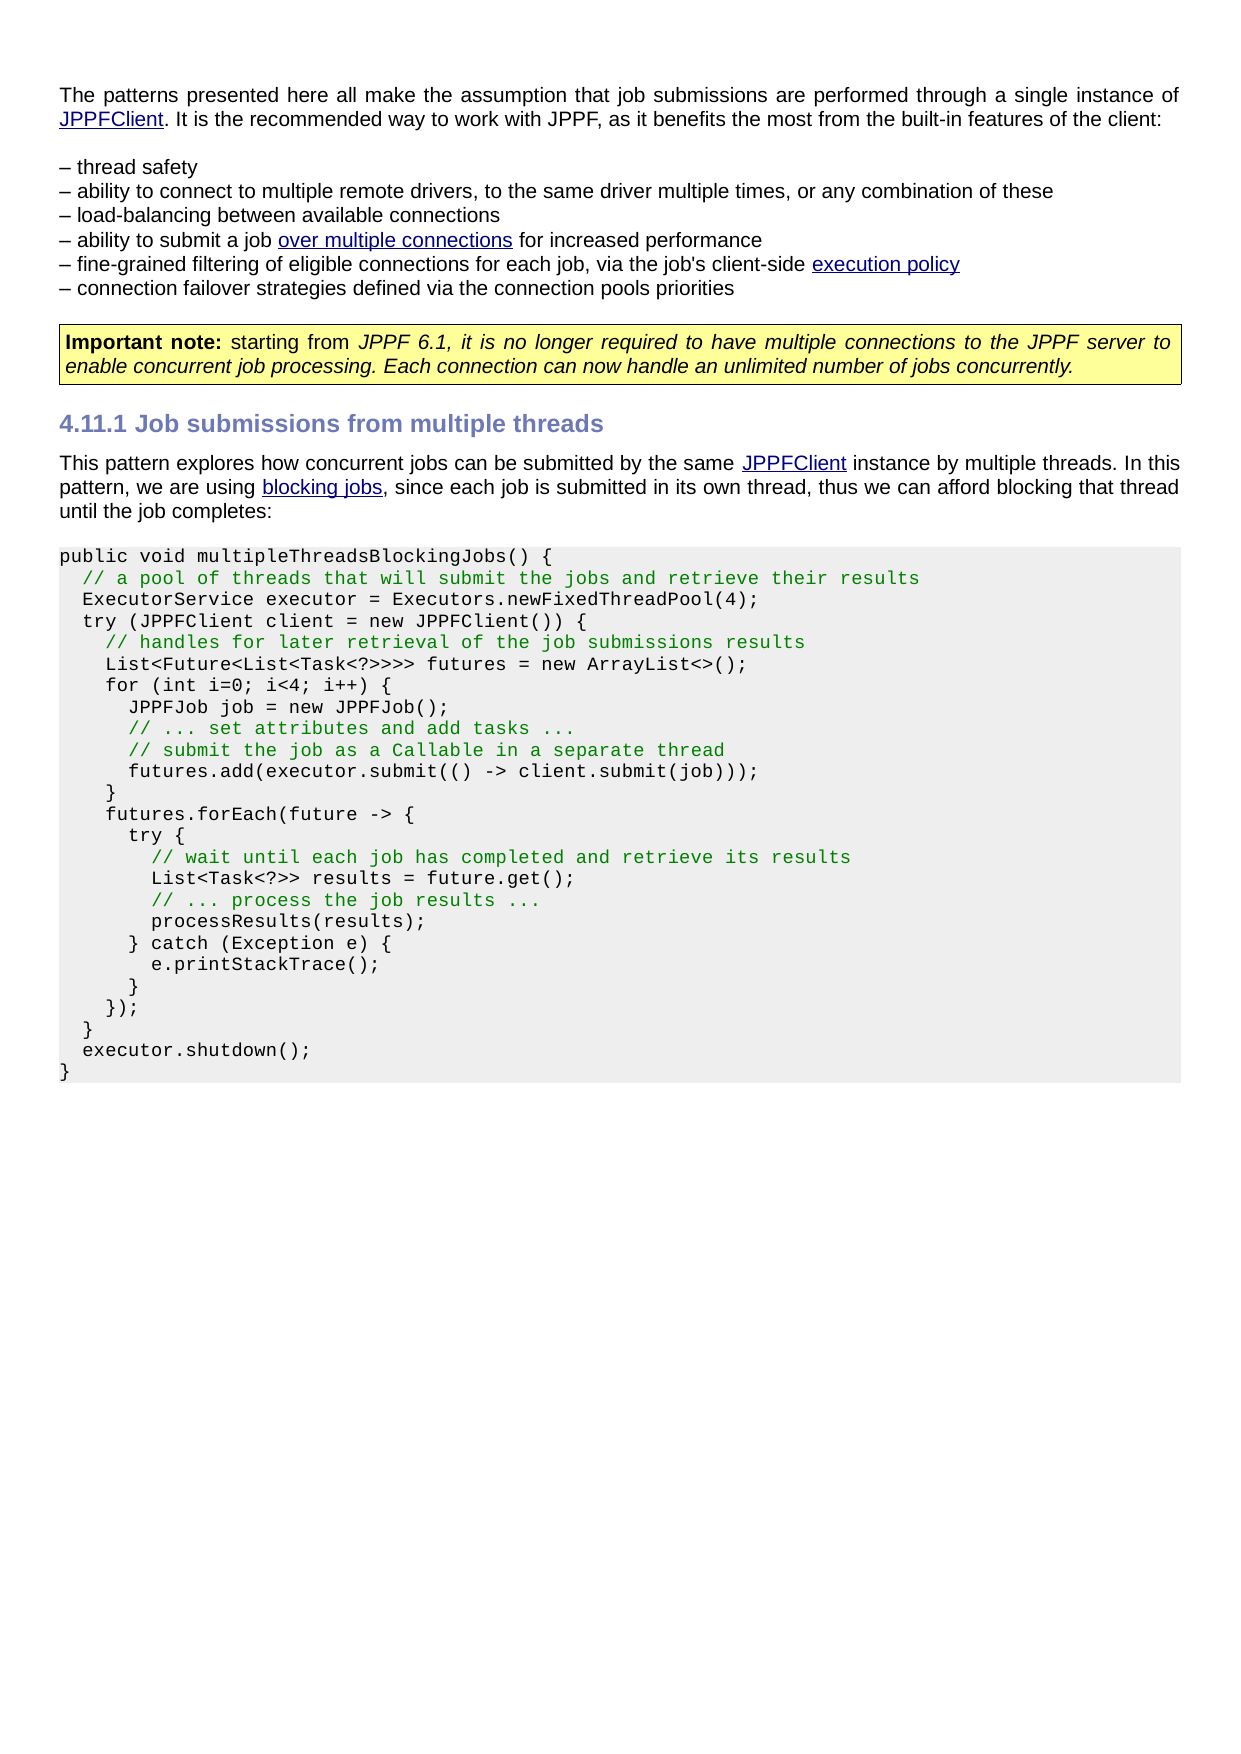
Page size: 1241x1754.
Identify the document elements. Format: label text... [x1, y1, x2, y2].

text The patterns presented here all make the assumption that job submissions are performed through a single instance of JPPFClient. It is the recommended way to work with JPPF, as it benefits the most from the built-in features of the client: [59, 83, 1181, 131]
text // wait until each job has completed and retrieve its results [59, 847, 1181, 869]
text for (int i=0; i<4; i++) { [59, 676, 1181, 697]
text } [59, 783, 1181, 804]
text }); [59, 997, 1181, 1019]
text // ... set attributes and add tasks ... [59, 718, 1181, 740]
text try (JPPFClient client = new JPPFClient()) { [59, 611, 1181, 633]
text ExecutorService executor = Executors.newFixedThreadPool(4); [59, 590, 1181, 611]
text // submit the job as a Callable in a separate thread [59, 740, 1181, 761]
text try { [59, 826, 1181, 847]
text // ... process the job results ... [59, 890, 1181, 912]
text } [59, 976, 1181, 997]
text JPPFJob job = new JPPFJob(); [59, 697, 1181, 718]
text List<Future<List<Task<?>>>> futures = new ArrayList<>(); [59, 654, 1181, 676]
text futures.forEach(future -> { [59, 804, 1181, 826]
text e.printStackTrace(); [59, 954, 1181, 976]
text executor.shutdown(); [59, 1040, 1181, 1062]
list fine-grained filtering of eligible connections for each job, via the job's client-side execution policy [59, 252, 1181, 276]
subtitle Job submissions from multiple threads [59, 409, 1181, 438]
text This pattern explores how concurrent jobs can be submitted by the same JPPFClient instance by multiple threads. In this pattern, we are using blocking jobs, since each job is submitted in its own thread, thus we can afford blocking that thread until the job completes: [59, 451, 1181, 523]
text } [59, 1019, 1181, 1040]
text public void multipleThreadsBlockingJobs() { [59, 547, 1181, 568]
text } catch (Exception e) { [59, 933, 1181, 954]
text List<Task<?>> results = future.get(); [59, 869, 1181, 890]
list ability to connect to multiple remote drivers, to the same driver multiple times, or any combination of these [59, 179, 1181, 203]
text Important note: starting from JPPF 6.1, it is no longer required to have multiple connections to the JPPF server to enable concurrent job processing. Each connection can now handle an unlimited number of jobs concurrently. [60, 325, 1181, 384]
list thread safety [59, 155, 1181, 179]
text processResults(results); [59, 912, 1181, 933]
list ability to submit a job over multiple connections for increased performance [59, 227, 1181, 252]
text // a pool of threads that will submit the jobs and retrieve their results [59, 568, 1181, 590]
list connection failover strategies defined via the connection pools priorities [59, 276, 1181, 300]
text } [59, 1062, 1181, 1083]
text // handles for later retrieval of the job submissions results [59, 633, 1181, 654]
text futures.add(executor.submit(() -> client.submit(job))); [59, 761, 1181, 783]
list load-balancing between available connections [59, 203, 1181, 227]
